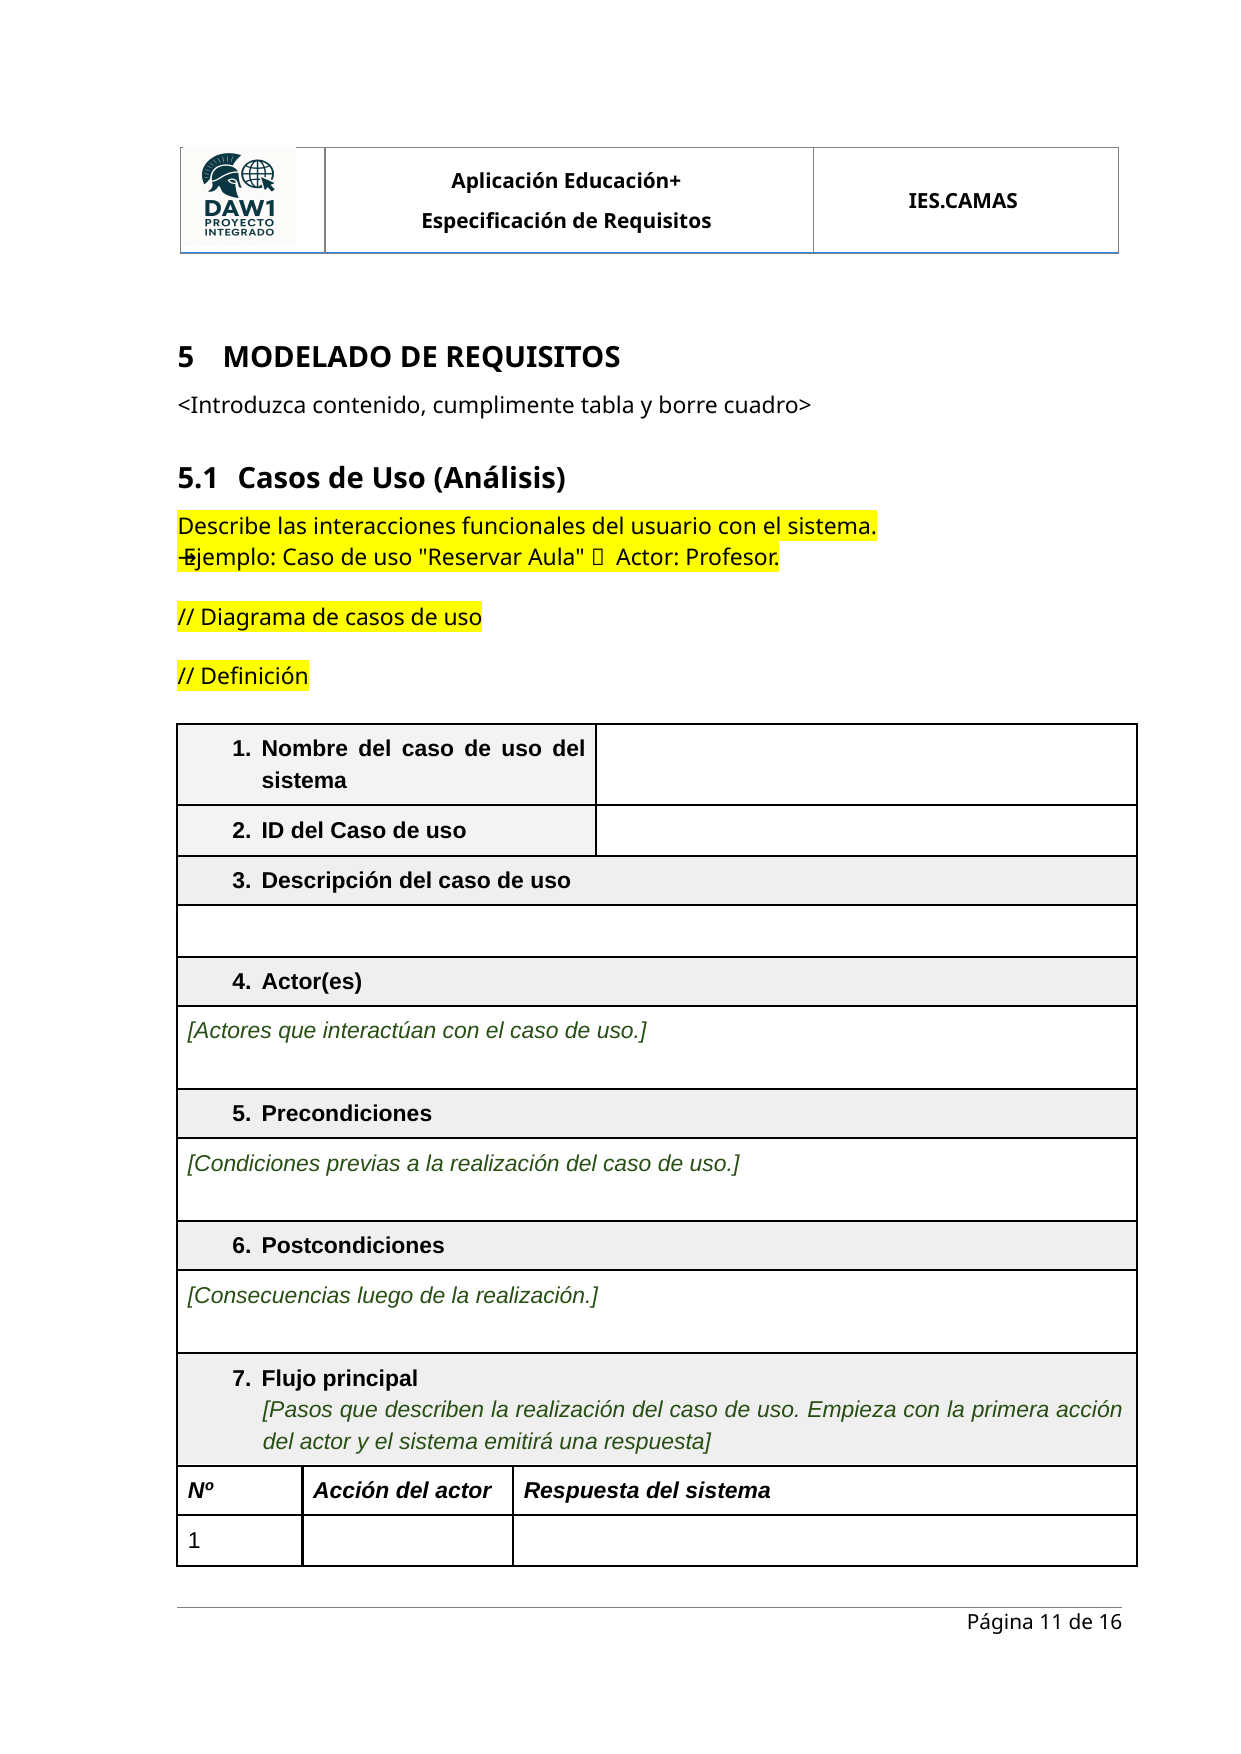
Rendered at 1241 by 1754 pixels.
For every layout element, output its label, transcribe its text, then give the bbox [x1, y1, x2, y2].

table_header Nombre del caso de uso del sistema [178, 725, 595, 803]
subtitle Casos de Uso (Análisis) [177, 457, 1122, 497]
text 🔹 Ejemplo: Caso de uso "Reservar Aula" → Actor: Profesor. [177, 541, 1122, 572]
table_cell [304, 1516, 512, 1565]
table_cell Postcondiciones [178, 1222, 1136, 1269]
table_cell Flujo principal [Pasos que describen la realización del caso de uso. Empieza con la primera acción del actor y el sistema emitirá una respuesta] [178, 1354, 1136, 1464]
table_cell 1 [178, 1516, 301, 1565]
table_header [597, 725, 1136, 803]
table_cell Respuesta del sistema [514, 1467, 1136, 1514]
table_cell Precondiciones [178, 1090, 1136, 1137]
table_cell Actor(es) [178, 958, 1136, 1005]
table_cell Nº [178, 1467, 301, 1514]
table_cell [597, 806, 1136, 855]
text Describe las interacciones funcionales del usuario con el sistema. [177, 509, 1122, 541]
table_cell [Actores que interactúan con el caso de uso.] [178, 1007, 1136, 1088]
table_cell [514, 1516, 1136, 1565]
table_cell [Condiciones previas a la realización del caso de uso.] [178, 1139, 1136, 1220]
text // Definición [177, 660, 1122, 691]
table_cell [Consecuencias luego de la realización.] [178, 1271, 1136, 1352]
table_cell ID del Caso de uso [178, 806, 595, 855]
text // Diagrama de casos de uso [177, 601, 1122, 632]
table_cell Acción del actor [304, 1467, 512, 1514]
table_cell [178, 906, 1136, 956]
subtitle MODELADO DE REQUISITOS [177, 336, 1122, 376]
picture [183, 147, 296, 246]
text <Introduzca contenido, cumplimente tabla y borre cuadro> [177, 389, 1122, 420]
table_cell Descripción del caso de uso [178, 857, 1136, 904]
